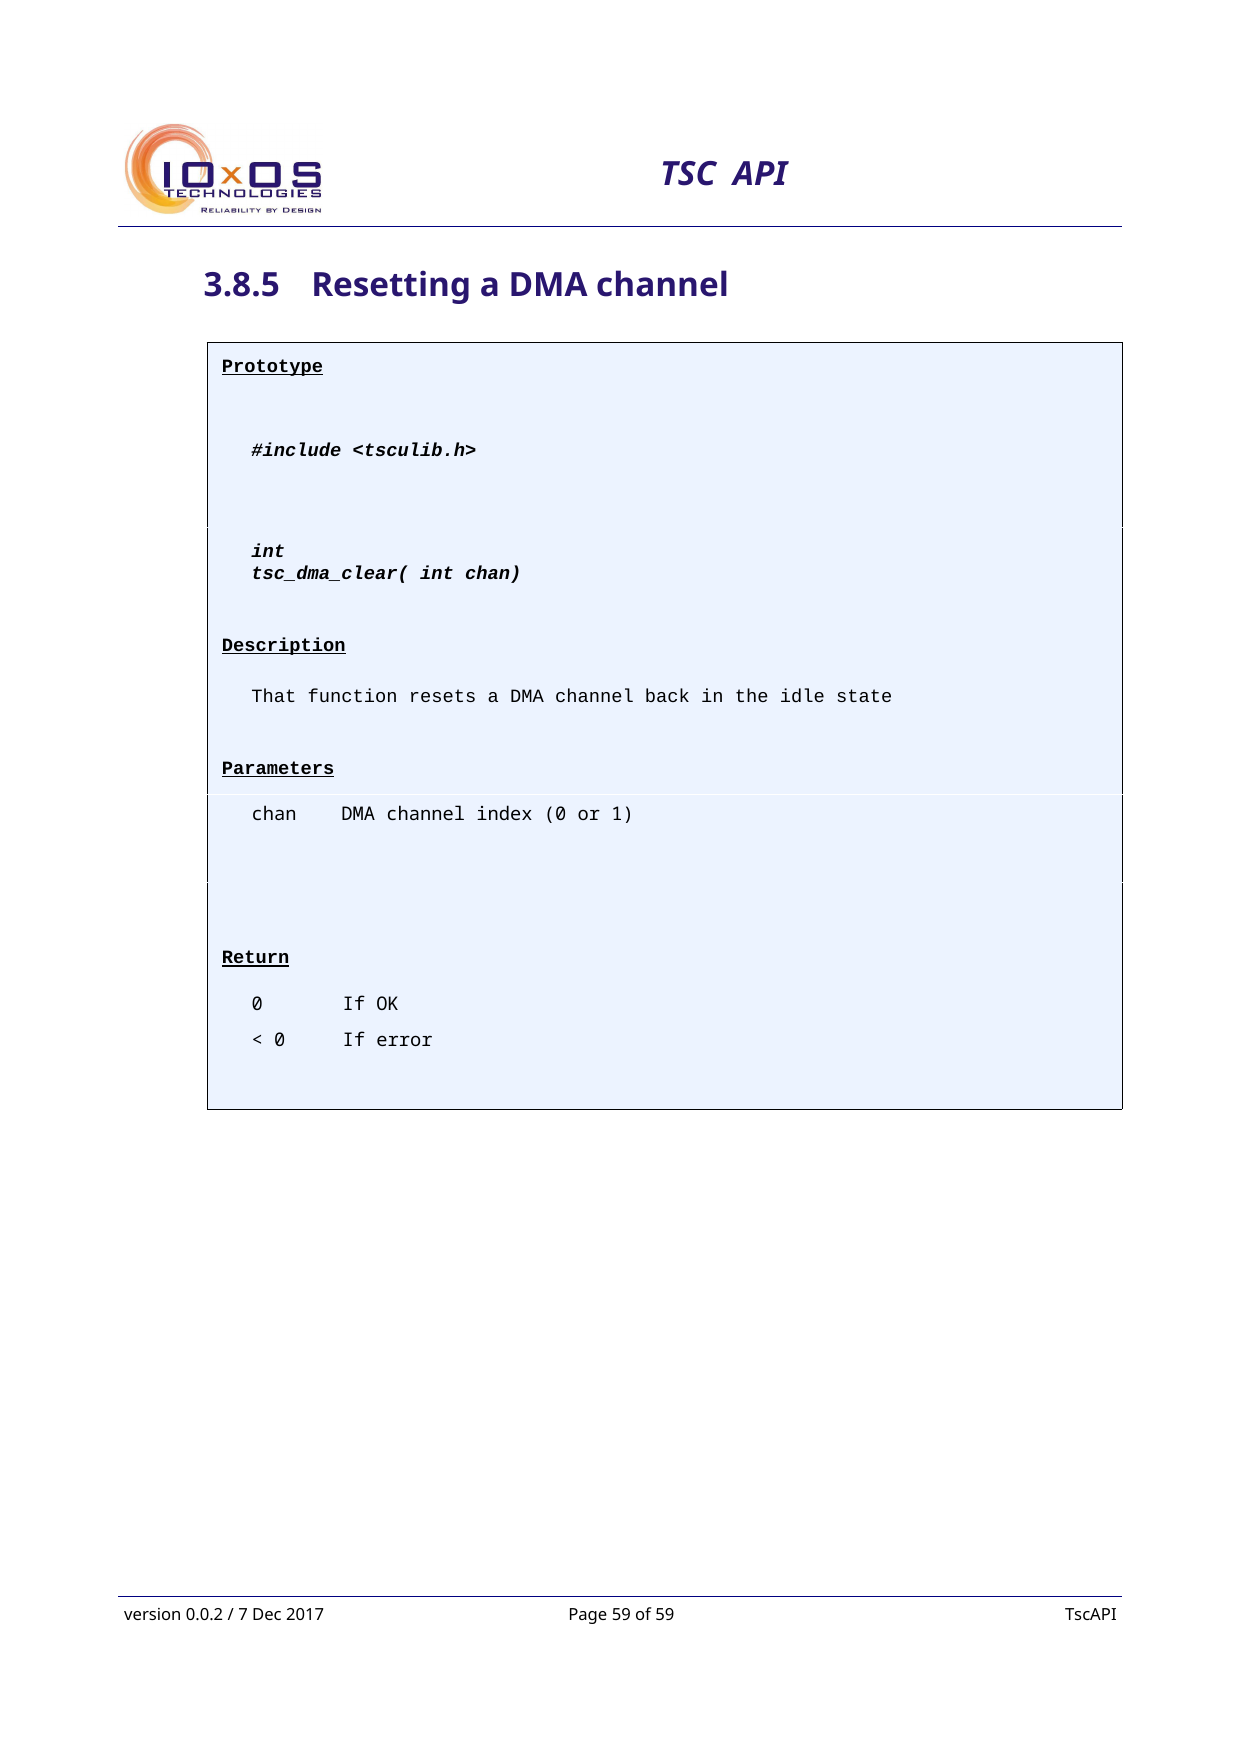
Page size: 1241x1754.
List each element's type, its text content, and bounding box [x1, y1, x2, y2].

text Prototype [208, 343, 1122, 375]
table_header [208, 984, 246, 1021]
text #include <tsculib.h> [208, 426, 1122, 477]
table_header [208, 795, 246, 832]
subtitle Resetting a DMA channel [195, 261, 1122, 306]
table_cell < 0 [246, 1021, 337, 1058]
table_header If OK [337, 984, 1122, 1021]
subtitle Parameters [208, 744, 1122, 794]
table_cell [208, 1021, 246, 1058]
subtitle Return [208, 933, 1122, 984]
table_header chan [246, 795, 335, 832]
table_header DMA channel index (0 or 1) [335, 795, 1122, 832]
text int [208, 527, 1122, 563]
table_cell If error [337, 1021, 1122, 1058]
subtitle Description [208, 621, 1122, 672]
picture [123, 123, 323, 217]
table_header 0 [246, 984, 337, 1021]
text That function resets a DMA channel back in the idle state [208, 672, 1122, 708]
text tsc_dma_clear( int chan) [208, 563, 1122, 585]
